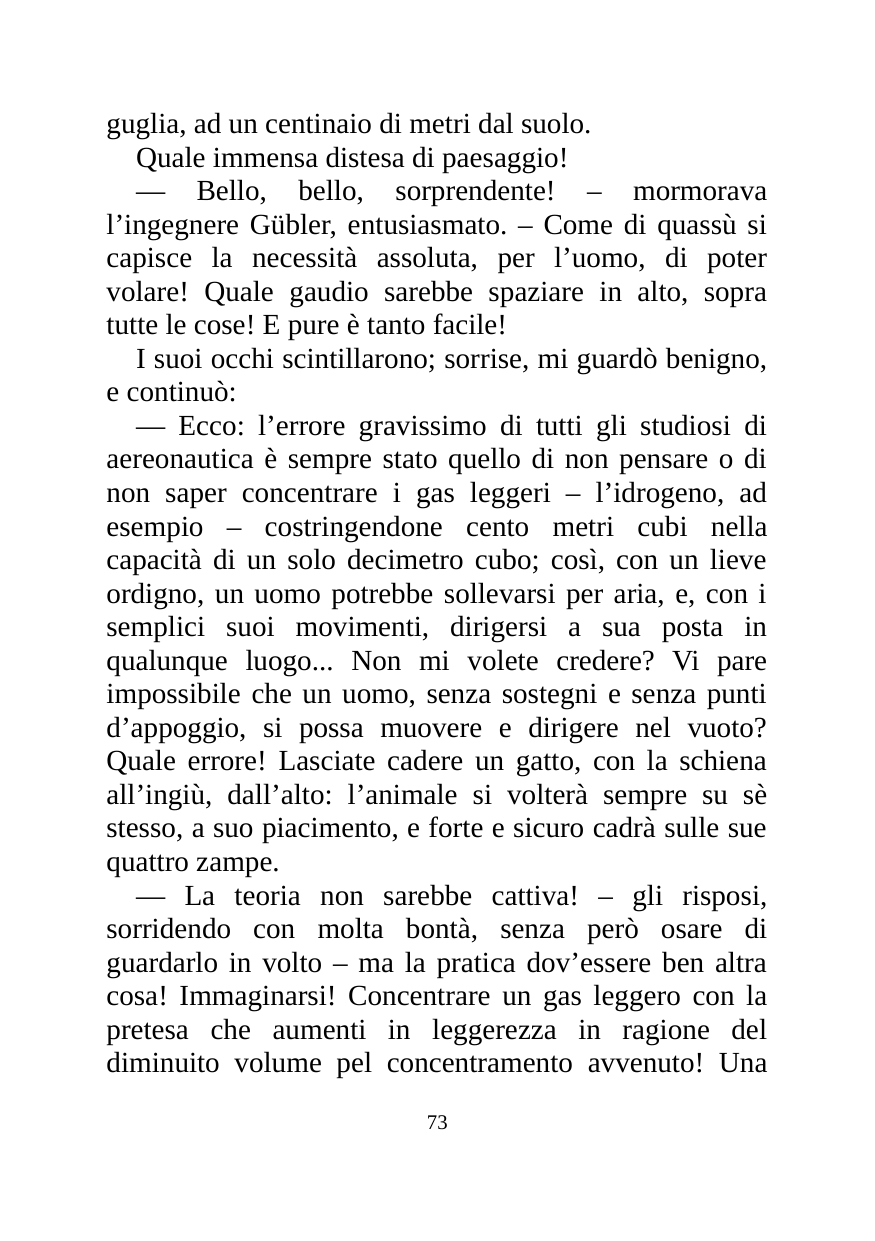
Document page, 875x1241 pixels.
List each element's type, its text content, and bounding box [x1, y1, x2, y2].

text guglia, ad un centinaio di metri dal suolo. [106, 106, 768, 140]
text — Ecco: l’errore gravissimo di tutti gli studiosi di aereonautica è sempre stato quello di non pensare o di non saper concentrare i gas leggeri – l’idrogeno, ad esempio – costringendone cento metri cubi nella capacità di un solo decimetro cubo; così, con un lieve ordigno, un uomo potrebbe sollevarsi per aria, e, con i semplici suoi movimenti, dirigersi a sua posta in qualunque luogo... Non mi volete credere? Vi pare impossibile che un uomo, senza sostegni e senza punti d’appoggio, si possa muovere e dirigere nel vuoto? Quale errore! Lasciate cadere un gatto, con la schiena all’ingiù, dall’alto: l’animale si volterà sempre su sè stesso, a suo piacimento, e forte e sicuro cadrà sulle sue quattro zampe. [106, 408, 768, 878]
text Quale immensa distesa di paesaggio! [106, 140, 768, 173]
text I suoi occhi scintillarono; sorrise, mi guardò benigno, e continuò: [106, 341, 768, 408]
text — La teoria non sarebbe cattiva! – gli risposi, sorridendo con molta bontà, senza però osare di guardarlo in volto – ma la pratica dov’essere ben altra cosa! Immaginarsi! Concentrare un gas leggero con la pretesa che aumenti in leggerezza in ragione del diminuito volume pel concentramento avvenuto! Una [106, 878, 768, 1079]
text — Bello, bello, sorprendente! – mormorava l’ingegnere Gübler, entusiasmato. – Come di quassù si capisce la necessità assoluta, per l’uomo, di poter volare! Quale gaudio sarebbe spaziare in alto, sopra tutte le cose! E pure è tanto facile! [106, 173, 768, 341]
